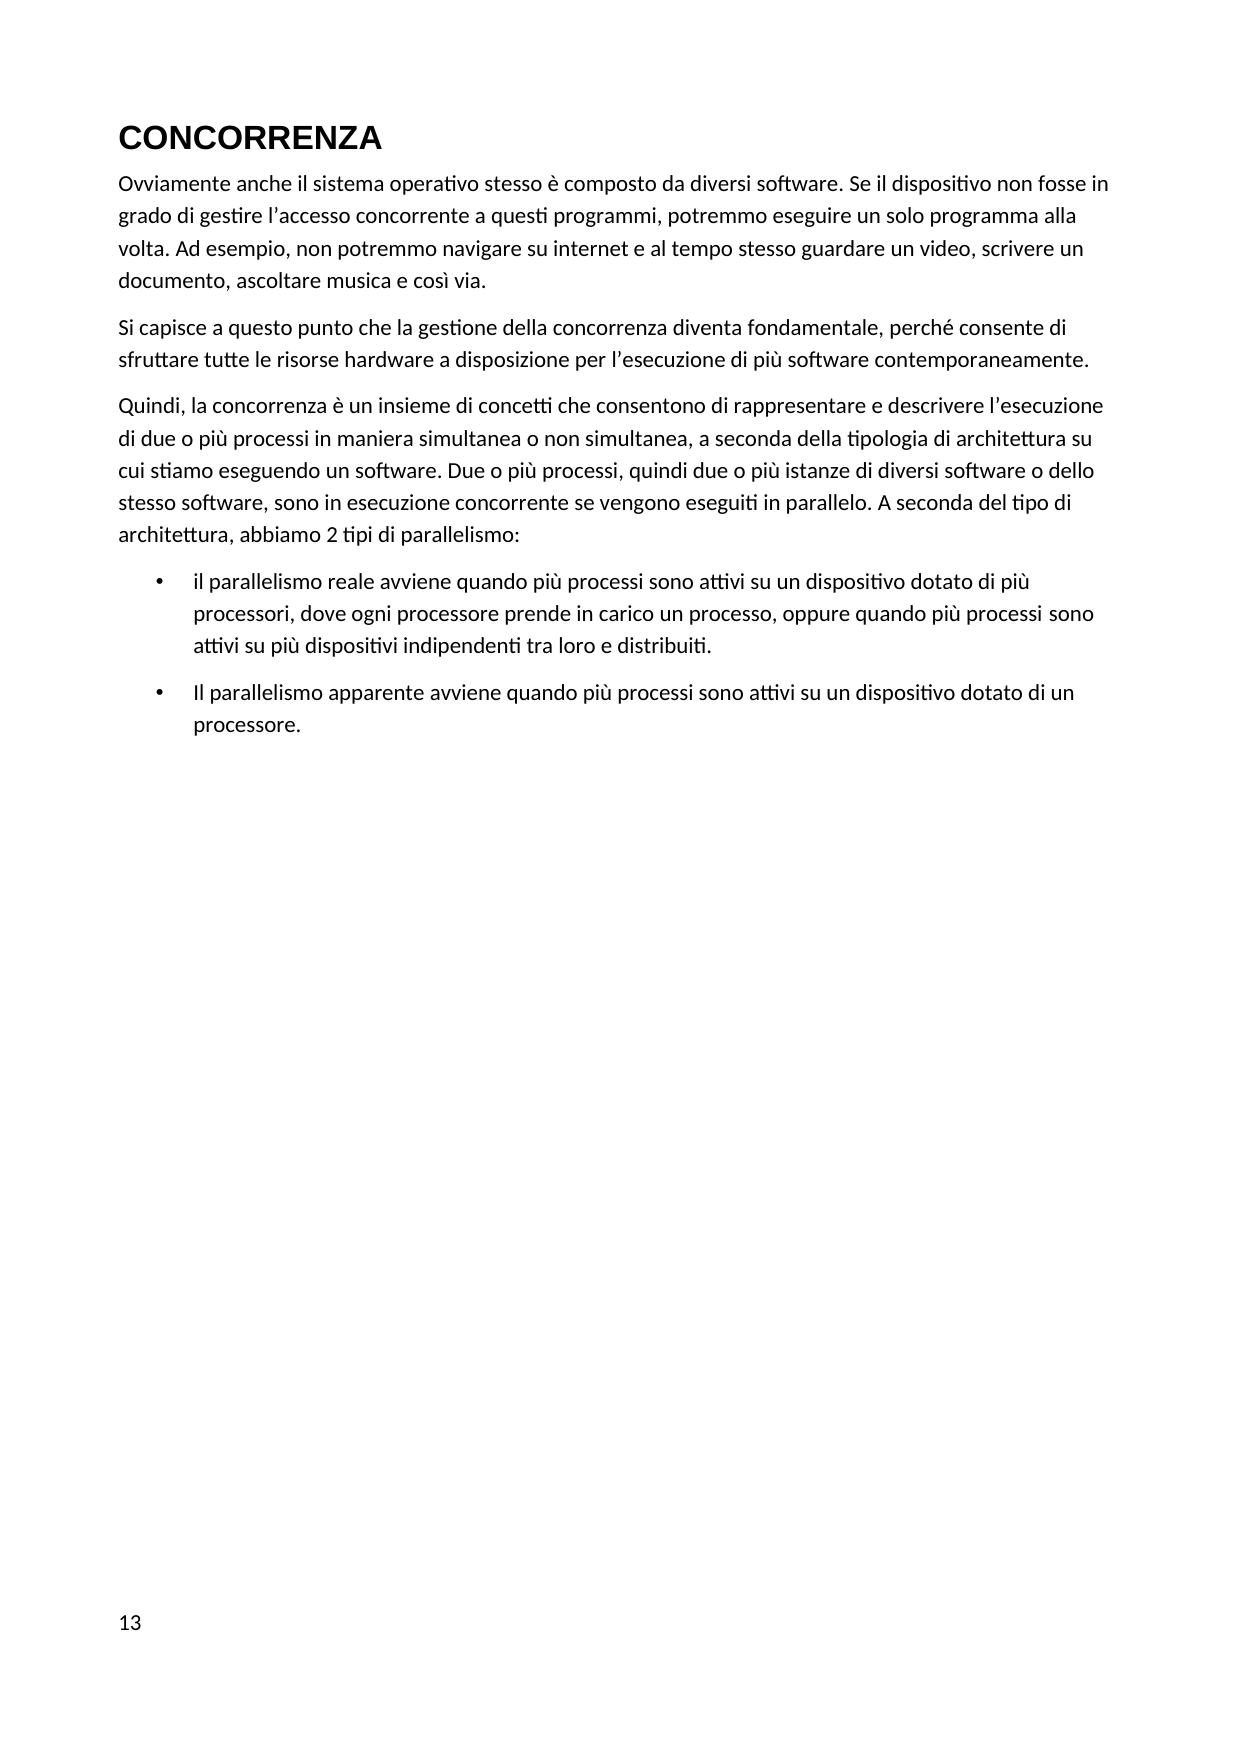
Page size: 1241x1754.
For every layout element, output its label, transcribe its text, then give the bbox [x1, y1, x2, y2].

text Si capisce a questo punto che la gestione della concorrenza diventa fondamentale, perché consente di sfruttare tutte le risorse hardware a disposizione per l’esecuzione di più software contemporaneamente. [118, 313, 1122, 373]
text Ovviamente anche il sistema operativo stesso è composto da diversi software. Se il dispositivo non fosse in grado di gestire l’accesso concorrente a questi programmi, potremmo eseguire un solo programma alla volta. Ad esempio, non potremmo navigare su internet e al tempo stesso guardare un video, scrivere un documento, ascoltare musica e così via. [118, 169, 1122, 294]
subtitle CONCORRENZA [118, 118, 1122, 157]
text Quindi, la concorrenza è un insieme di concetti che consentono di rappresentare e descrivere l’esecuzione di due o più processi in maniera simultanea o non simultanea, a seconda della tipologia di architettura su cui stiamo eseguendo un software. Due o più processi, quindi due o più istanze di diversi software o dello stesso software, sono in esecuzione concorrente se vengono eseguiti in parallelo. A seconda del tipo di architettura, abbiamo 2 tipi di parallelismo: [118, 392, 1122, 548]
list Il parallelismo apparente avviene quando più processi sono attivi su un dispositivo dotato di un processore. [156, 678, 1122, 738]
list il parallelismo reale avviene quando più processi sono attivi su un dispositivo dotato di più processori, dove ogni processore prende in carico un processo, oppure quando più processi sono attivi su più dispositivi indipendenti tra loro e distribuiti. [156, 567, 1122, 659]
